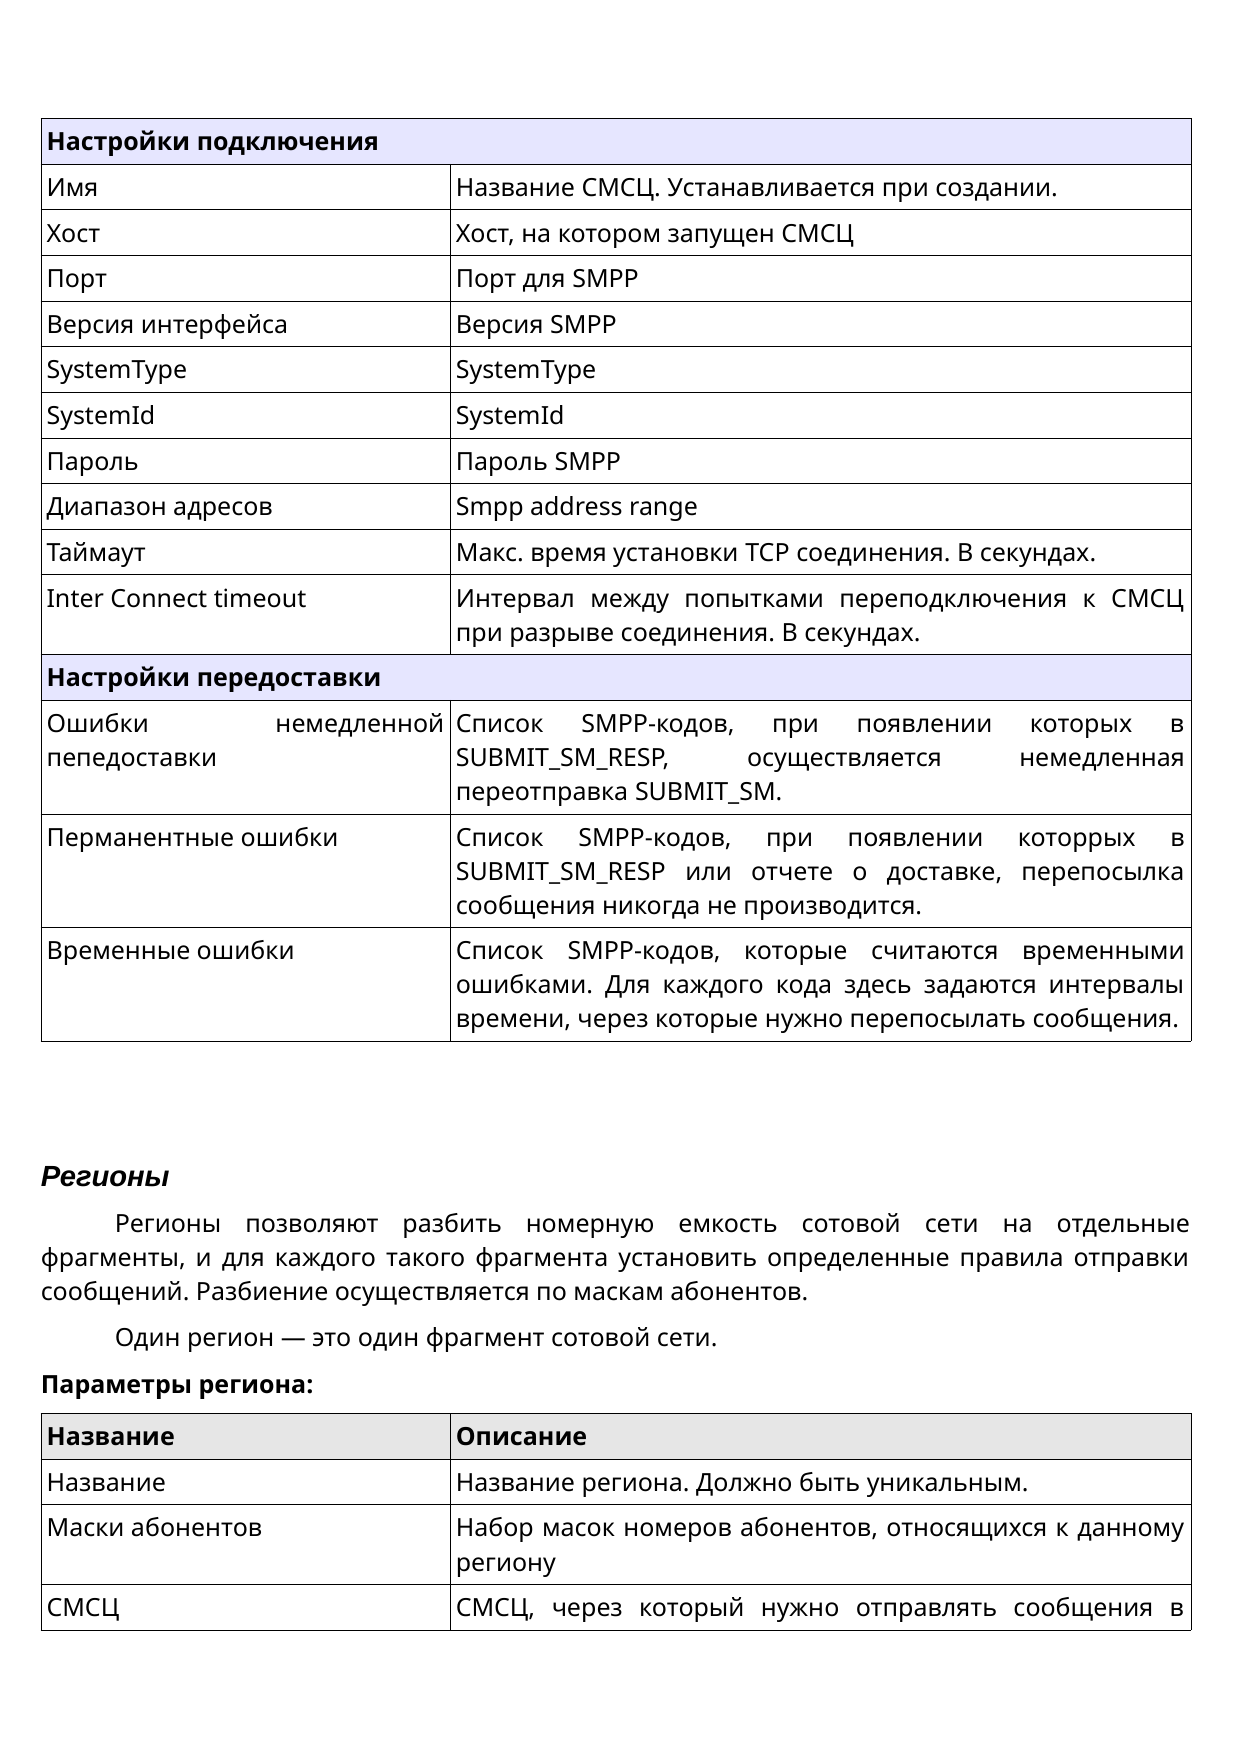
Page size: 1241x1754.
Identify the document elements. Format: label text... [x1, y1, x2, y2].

table_cell Ошибки немедленной пепедоставки [42, 701, 450, 813]
table_cell Диапазон адресов [42, 484, 450, 529]
table_cell Настройки передоставки [42, 655, 1191, 700]
table_cell SystemType [451, 347, 1191, 392]
table_cell Временные ошибки [42, 928, 450, 1041]
table_cell Перманентные ошибки [42, 815, 450, 927]
table_cell Пароль SMPP [451, 439, 1191, 483]
table_cell Порт [42, 256, 450, 301]
table_cell Версия SMPP [451, 302, 1191, 346]
table_cell Порт для SMPP [451, 256, 1191, 301]
table_cell Хост, на котором запущен СМСЦ [451, 210, 1191, 255]
table_cell СМСЦ, через который нужно отправлять сообщения в [451, 1585, 1191, 1629]
table_cell SystemId [451, 393, 1191, 437]
table_cell Набор масок номеров абонентов, относящихся к данному региону [451, 1505, 1191, 1584]
table_cell Настройки подключения [42, 119, 1191, 164]
table_cell Название СМСЦ. Устанавливается при создании. [451, 165, 1191, 209]
table_cell Название [42, 1460, 450, 1504]
table_cell Название региона. Должно быть уникальным. [451, 1460, 1191, 1504]
text Регионы позволяют разбить номерную емкость сотовой сети на отдельные фрагменты, и для каждого такого фрагмента установить определенные правила отправки сообщений. Разбиение осуществляется по маскам абонентов. [41, 1205, 1191, 1307]
text Один регион — это один фрагмент сотовой сети. [41, 1320, 1191, 1354]
text Параметры региона: [41, 1366, 1191, 1401]
table_cell SystemId [42, 393, 450, 437]
table_cell Таймаут [42, 530, 450, 574]
table_cell Список SMPP-кодов, которые считаются временными ошибками. Для каждого кода здесь задаются интервалы времени, через которые нужно перепосылать сообщения. [451, 928, 1191, 1041]
table_cell Интервал между попытками переподключения к СМСЦ при разрыве соединения. В секундах. [451, 575, 1191, 654]
table_cell Smpp address range [451, 484, 1191, 529]
table_cell Хост [42, 210, 450, 255]
table_cell SystemType [42, 347, 450, 392]
table_cell Версия интерфейса [42, 302, 450, 346]
table_cell Пароль [42, 439, 450, 483]
table_header Название [42, 1414, 450, 1459]
subtitle Регионы [41, 1159, 1191, 1193]
table_cell Имя [42, 165, 450, 209]
table_cell Маски абонентов [42, 1505, 450, 1584]
table_cell Inter Connect timeout [42, 575, 450, 654]
table_cell Макс. время установки TCP соединения. В секундах. [451, 530, 1191, 574]
table_cell Список SMPP-кодов, при появлении которрых в SUBMIT_SM_RESP или отчете о доставке, перепосылка сообщения никогда не производится. [451, 815, 1191, 927]
table_header Описание [451, 1414, 1191, 1459]
table_cell СМСЦ [42, 1585, 450, 1629]
table_cell Список SMPP-кодов, при появлении которых в SUBMIT_SM_RESP, осуществляется немедленная переотправка SUBMIT_SM. [451, 701, 1191, 813]
